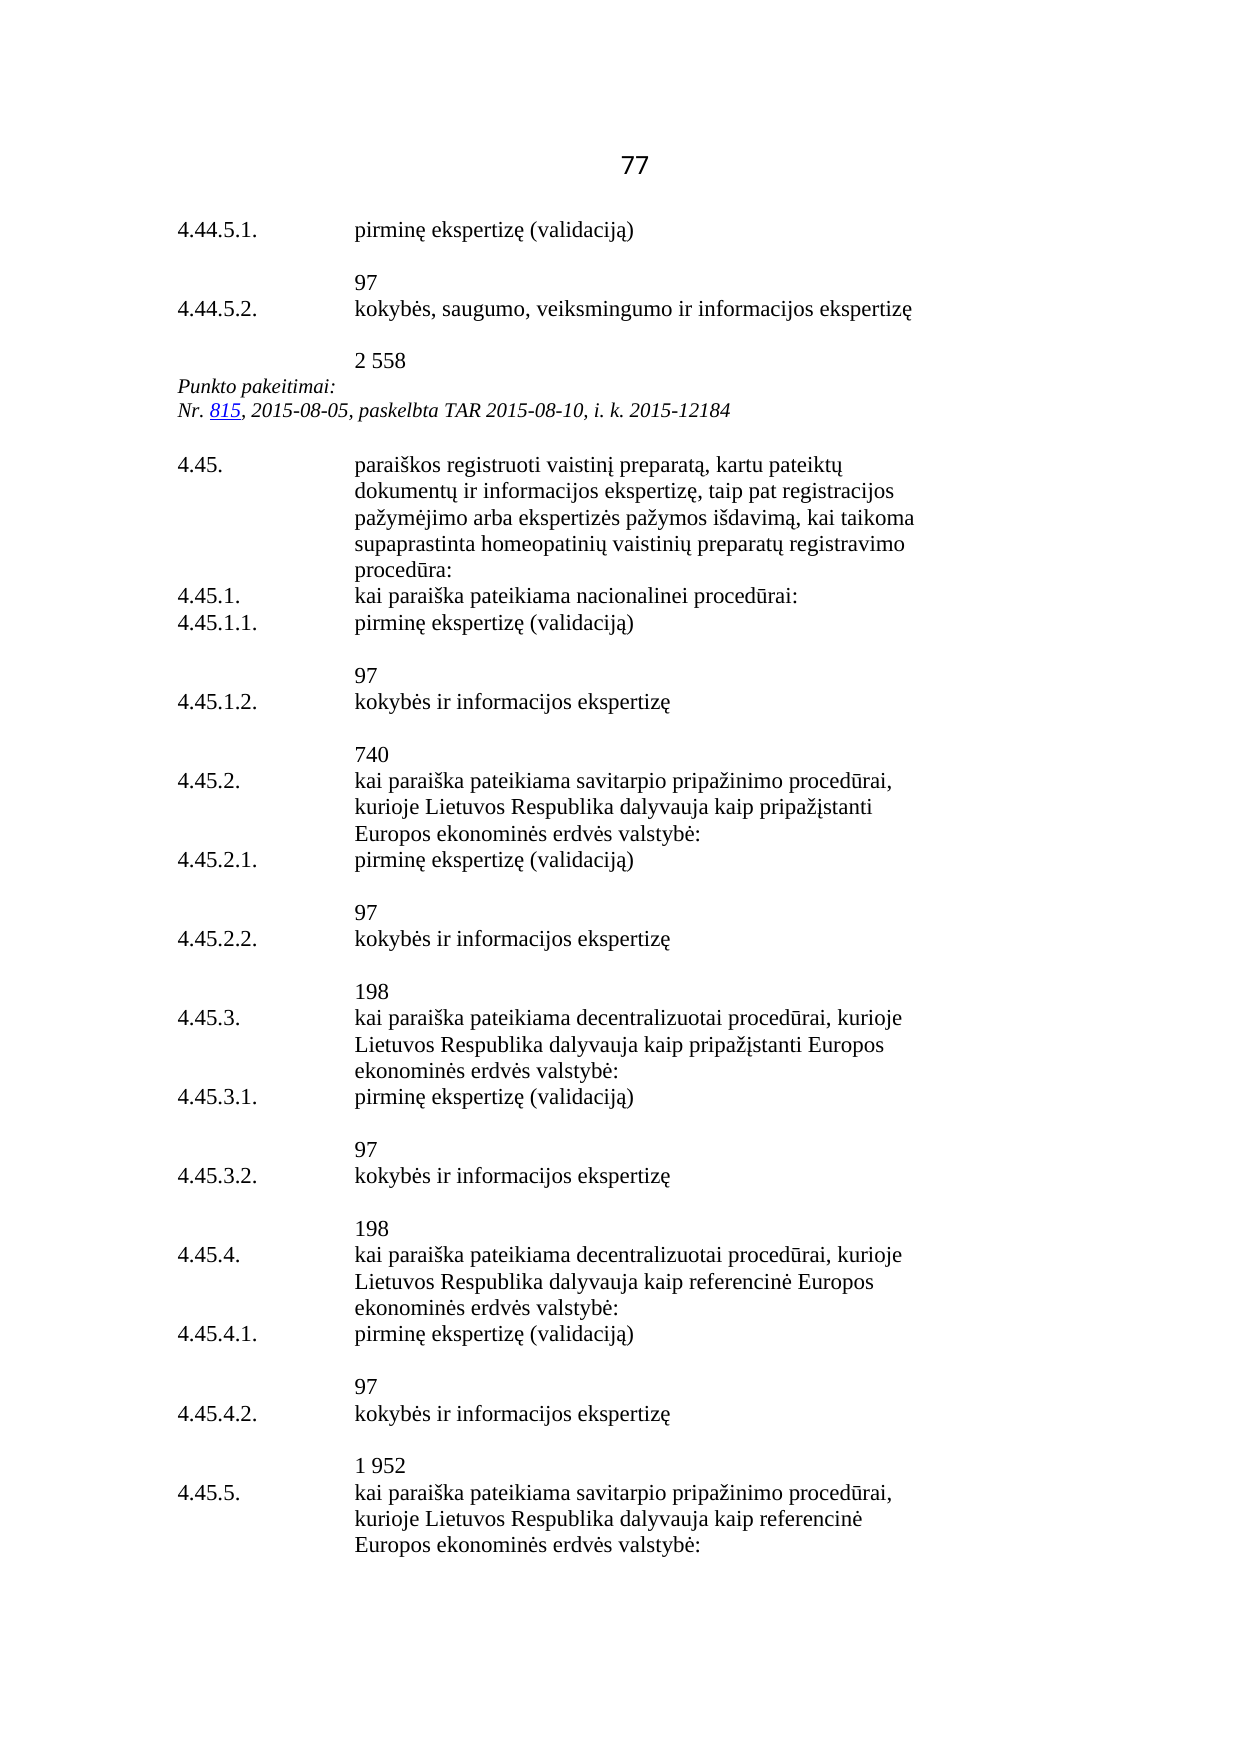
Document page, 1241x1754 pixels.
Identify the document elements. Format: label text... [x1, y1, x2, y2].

text 4.45.2. kai paraiška pateikiama savitarpio pripažinimo procedūrai, [177, 767, 945, 793]
text supaprastinta homeopatinių vaistinių preparatų registravimo [354, 530, 945, 556]
text Punkto pakeitimai: [177, 374, 1093, 398]
text 4.45.5. kai paraiška pateikiama savitarpio pripažinimo procedūrai, [177, 1479, 945, 1505]
text 4.45.2.2. kokybės ir informacijos ekspertizę 198 [177, 925, 945, 1004]
text 4.45.3.1. pirminę ekspertizę (validaciją) 97 [177, 1083, 945, 1162]
text pažymėjimo arba ekspertizės pažymos išdavimą, kai taikoma [354, 503, 945, 530]
text 4.44.5.1. pirminę ekspertizę (validaciją) 97 [177, 216, 945, 295]
text 4.45.1. kai paraiška pateikiama nacionalinei procedūrai: [177, 583, 945, 609]
text Nr. 815, 2015-08-05, paskelbta TAR 2015-08-10, i. k. 2015-12184 [177, 398, 1093, 422]
text ekonominės erdvės valstybė: [354, 1294, 945, 1321]
text kurioje Lietuvos Respublika dalyvauja kaip referencinė [354, 1505, 945, 1531]
text 4.45.4.2. kokybės ir informacijos ekspertizę 1 952 [177, 1399, 945, 1479]
text Lietuvos Respublika dalyvauja kaip referencinė Europos [354, 1268, 945, 1294]
text 4.45.4.1. pirminę ekspertizę (validaciją) 97 [177, 1321, 945, 1399]
text 4.45.3. kai paraiška pateikiama decentralizuotai procedūrai, kurioje [177, 1004, 945, 1031]
text kurioje Lietuvos Respublika dalyvauja kaip pripažįstanti [354, 793, 945, 820]
text 4.45.3.2. kokybės ir informacijos ekspertizę 198 [177, 1162, 945, 1241]
text Lietuvos Respublika dalyvauja kaip pripažįstanti Europos [354, 1031, 945, 1057]
text Europos ekonominės erdvės valstybė: [354, 820, 945, 846]
text 4.45.1.2. kokybės ir informacijos ekspertizę 740 [177, 688, 945, 767]
text 4.45.2.1. pirminę ekspertizę (validaciją) 97 [177, 846, 945, 925]
text 4.45.4. kai paraiška pateikiama decentralizuotai procedūrai, kurioje [177, 1241, 945, 1268]
text ekonominės erdvės valstybė: [354, 1057, 945, 1083]
text 4.44.5.2. kokybės, saugumo, veiksmingumo ir informacijos ekspertizę 2 558 [177, 295, 945, 374]
text 4.45.1.1. pirminę ekspertizę (validaciją) 97 [177, 609, 945, 688]
text procedūra: [354, 556, 945, 583]
text 4.45. paraiškos registruoti vaistinį preparatą, kartu pateiktų [177, 451, 945, 477]
text Europos ekonominės erdvės valstybė: [354, 1531, 945, 1558]
text dokumentų ir informacijos ekspertizę, taip pat registracijos [354, 477, 945, 503]
